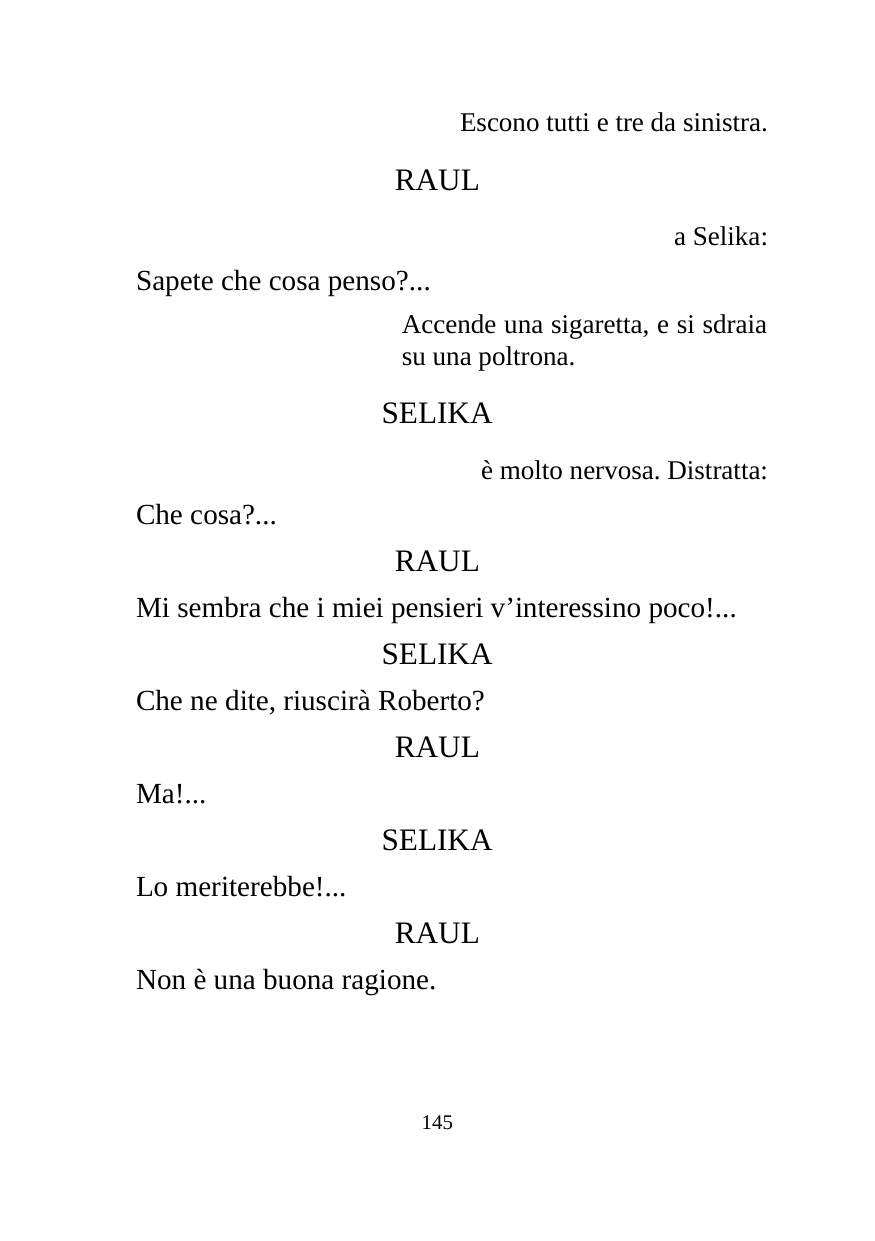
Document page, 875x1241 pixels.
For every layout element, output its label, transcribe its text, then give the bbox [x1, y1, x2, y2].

text RAUL [106, 161, 768, 197]
text è molto nervosa. Distratta: [402, 454, 768, 485]
text SELIKA [106, 635, 768, 671]
text SELIKA [106, 821, 768, 857]
text RAUL [106, 728, 768, 764]
text Che ne dite, riuscirà Roberto? [106, 683, 768, 716]
text Escono tutti e tre da sinistra. [402, 106, 768, 137]
text Ma!... [106, 776, 768, 809]
text a Selika: [402, 220, 768, 252]
text Mi sembra che i miei pensieri v’interessino poco!... [106, 590, 768, 623]
text SELIKA [106, 394, 768, 430]
text Sapete che cosa penso?... [106, 263, 768, 297]
text RAUL [106, 914, 768, 950]
text Lo meriterebbe!... [106, 869, 768, 902]
text RAUL [106, 542, 768, 578]
text Accende una sigaretta, e si sdraia su una poltrona. [402, 309, 768, 371]
text Non è una buona ragione. [106, 962, 768, 996]
text Che cosa?... [106, 497, 768, 530]
